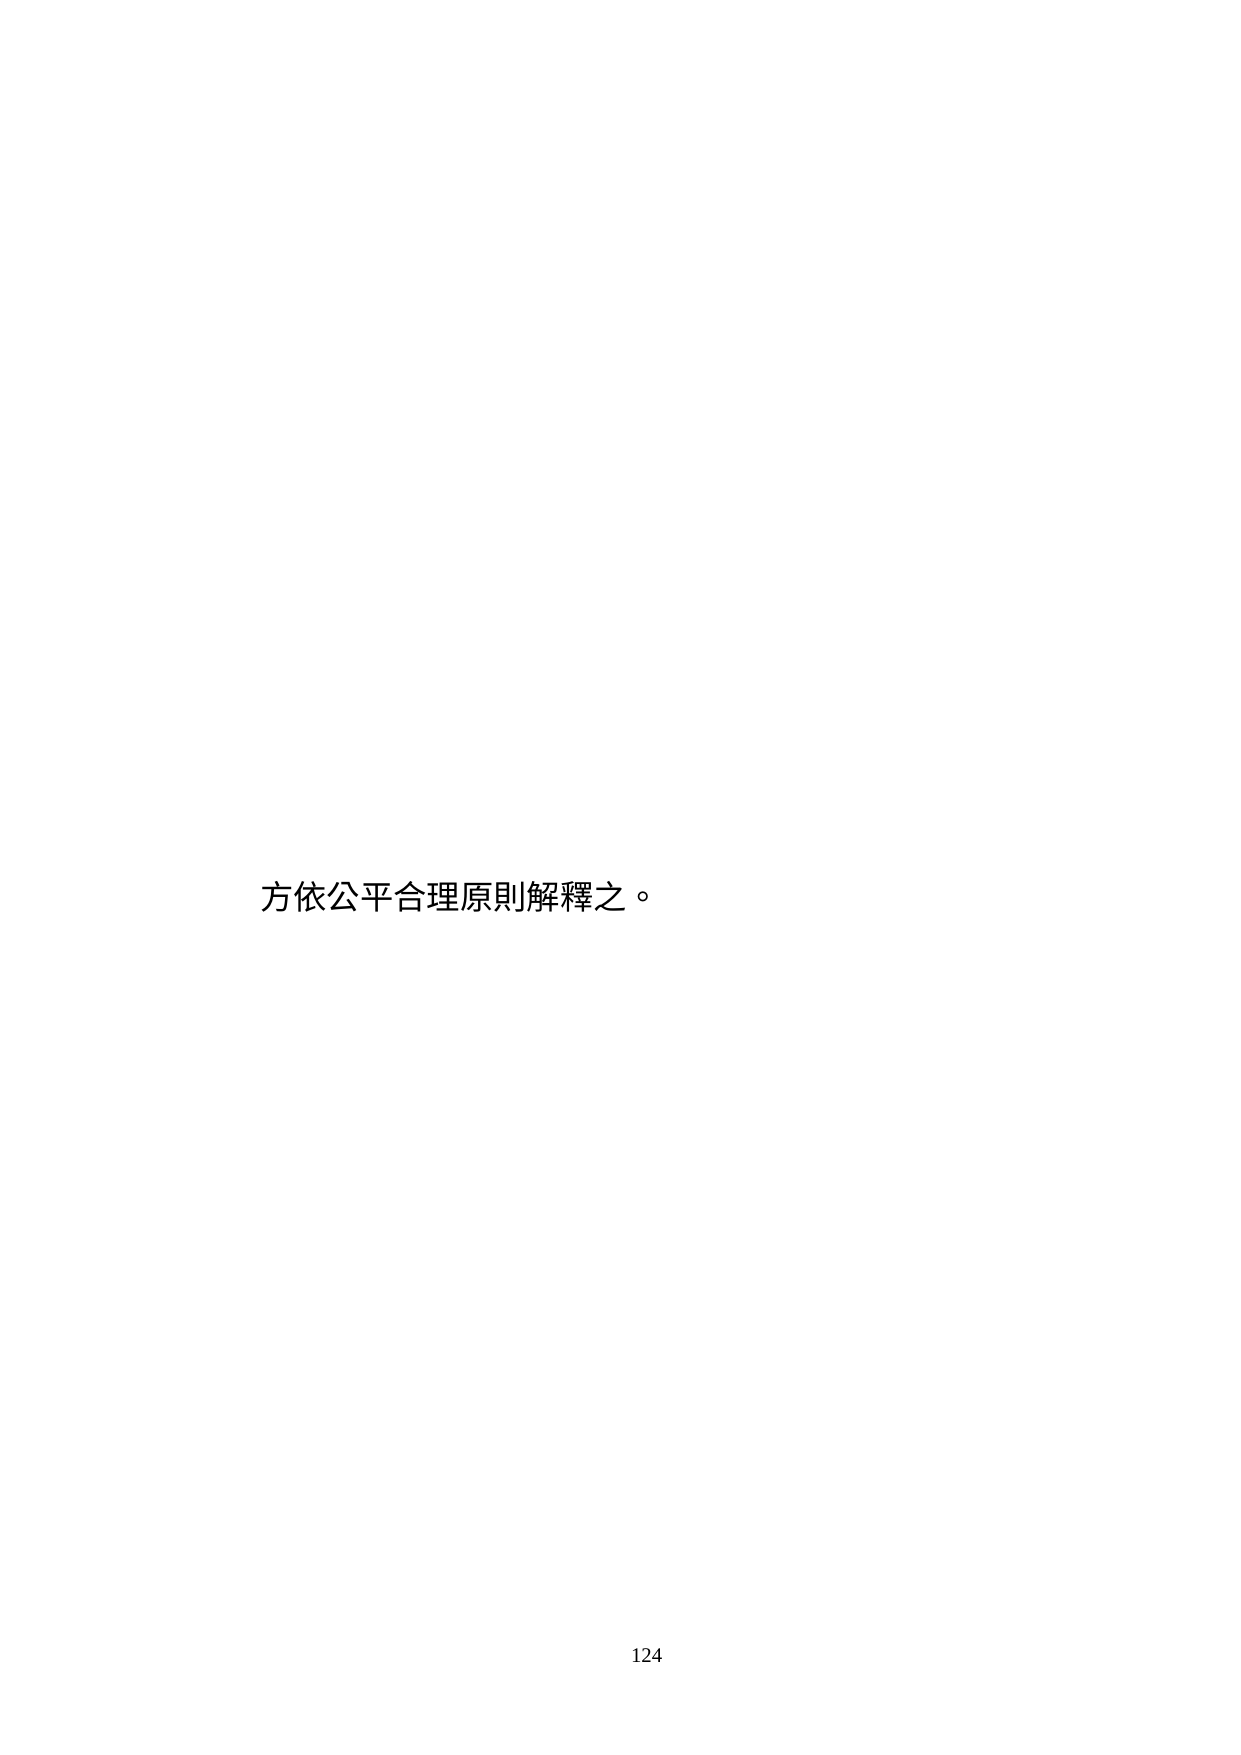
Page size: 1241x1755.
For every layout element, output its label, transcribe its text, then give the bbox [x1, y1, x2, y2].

text 方依公平合理原則解釋之。 [98, 854, 1110, 916]
